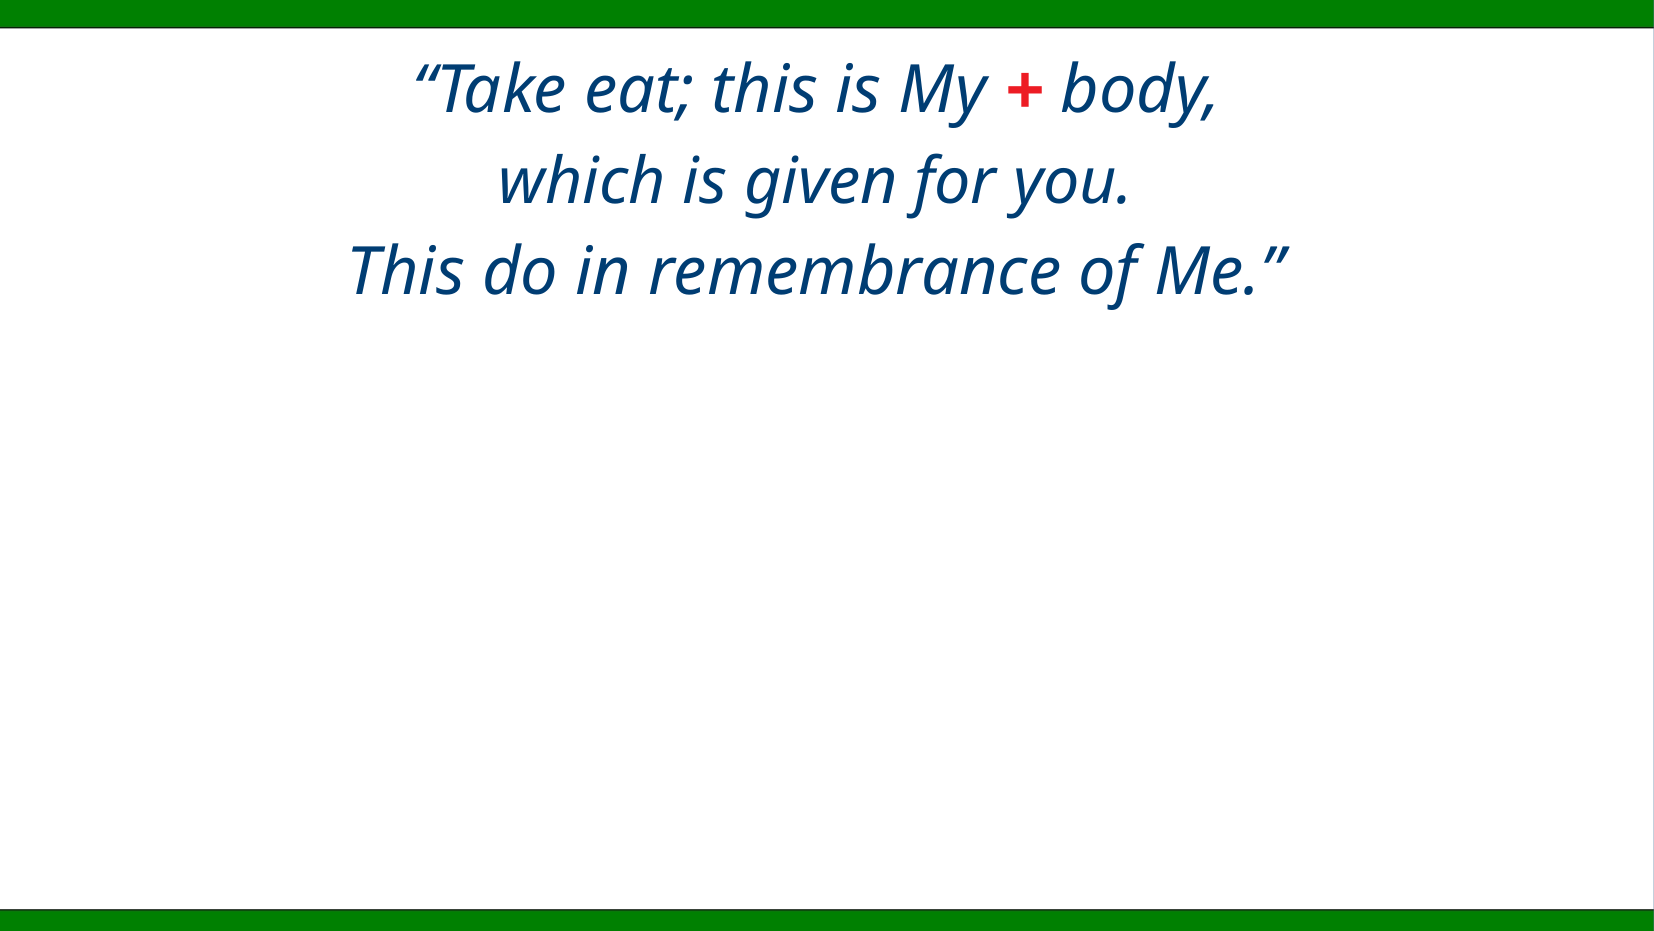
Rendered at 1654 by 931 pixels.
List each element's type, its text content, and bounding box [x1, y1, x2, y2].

picture [0, 0, 1654, 931]
text_box “Take eat; this is My + body, which is given for you. This do in remembrance of Me.” [90, 33, 1561, 316]
